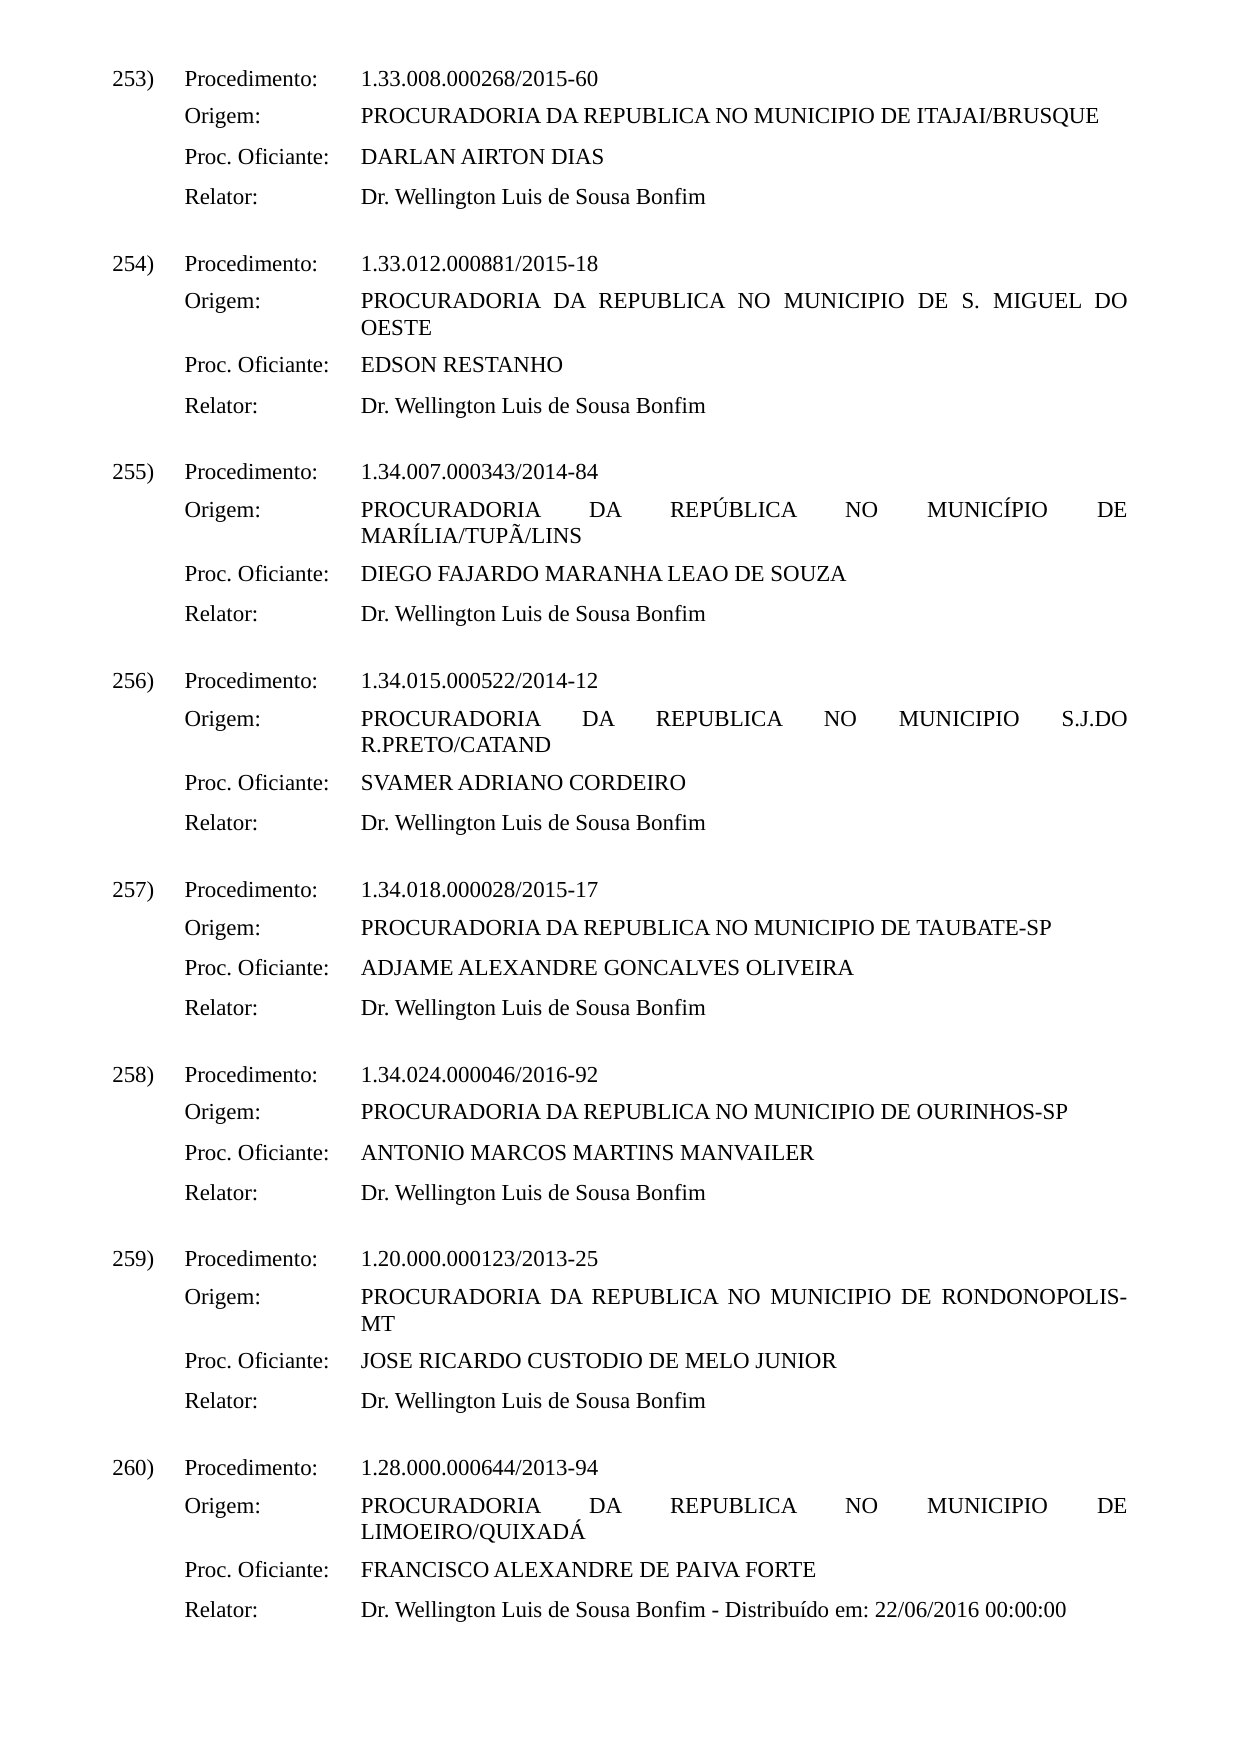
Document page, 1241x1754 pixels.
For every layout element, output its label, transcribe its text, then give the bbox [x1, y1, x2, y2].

table_cell Origem: [179, 490, 355, 554]
table_cell [106, 1382, 178, 1422]
table_header 255) [106, 453, 178, 490]
table_header 1.34.018.000028/2015-17 [355, 870, 1134, 908]
table_cell SVAMER ADRIANO CORDEIRO [355, 763, 1134, 803]
table_cell [106, 282, 178, 346]
table_cell Proc. Oficiante: [179, 763, 355, 803]
table_cell [106, 1173, 178, 1213]
table_cell Dr. Wellington Luis de Sousa Bonfim [355, 595, 1134, 635]
table_cell Origem: [179, 1486, 355, 1550]
table_cell [106, 1550, 178, 1591]
table_cell Proc. Oficiante: [179, 1133, 355, 1173]
table_cell FRANCISCO ALEXANDRE DE PAIVA FORTE [355, 1550, 1134, 1591]
table_cell [106, 699, 178, 763]
table_header Procedimento: [179, 661, 355, 699]
table_header 258) [106, 1055, 178, 1093]
table_cell PROCURADORIA DA REPUBLICA NO MUNICIPIO DE TAUBATE-SP [355, 908, 1134, 948]
table_cell PROCURADORIA DA REPUBLICA NO MUNICIPIO DE S. MIGUEL DO OESTE [355, 282, 1134, 346]
table_cell Relator: [179, 804, 355, 844]
table_header Procedimento: [179, 59, 355, 97]
table_cell Proc. Oficiante: [179, 137, 355, 177]
table_cell [106, 97, 178, 137]
table_cell Relator: [179, 1382, 355, 1422]
table_cell Proc. Oficiante: [179, 1342, 355, 1382]
table_cell [106, 1486, 178, 1550]
table_cell [106, 386, 178, 426]
table_cell Dr. Wellington Luis de Sousa Bonfim [355, 804, 1134, 844]
table_cell DARLAN AIRTON DIAS [355, 137, 1134, 177]
table_cell [106, 948, 178, 988]
table_cell [106, 1591, 178, 1631]
table_header Procedimento: [179, 870, 355, 908]
table_header 256) [106, 661, 178, 699]
table_cell Origem: [179, 699, 355, 763]
table_cell Dr. Wellington Luis de Sousa Bonfim [355, 177, 1134, 217]
table_cell Relator: [179, 595, 355, 635]
table_cell Origem: [179, 1278, 355, 1342]
table_cell [106, 177, 178, 217]
table_cell Proc. Oficiante: [179, 555, 355, 595]
table_header 1.34.024.000046/2016-92 [355, 1055, 1134, 1093]
table_cell Dr. Wellington Luis de Sousa Bonfim [355, 988, 1134, 1028]
table_cell EDSON RESTANHO [355, 346, 1134, 386]
table_cell Dr. Wellington Luis de Sousa Bonfim [355, 386, 1134, 426]
table_header Procedimento: [179, 1055, 355, 1093]
table_cell Dr. Wellington Luis de Sousa Bonfim [355, 1382, 1134, 1422]
table_cell PROCURADORIA DA REPUBLICA NO MUNICIPIO DE LIMOEIRO/QUIXADÁ [355, 1486, 1134, 1550]
table_cell [106, 988, 178, 1028]
table_header 1.28.000.000644/2013-94 [355, 1449, 1134, 1486]
table_header 253) [106, 59, 178, 97]
table_cell PROCURADORIA DA REPUBLICA NO MUNICIPIO DE OURINHOS-SP [355, 1093, 1134, 1133]
table_cell [106, 346, 178, 386]
table_header 1.34.015.000522/2014-12 [355, 661, 1134, 699]
table_header 1.20.000.000123/2013-25 [355, 1240, 1134, 1277]
table_cell [106, 137, 178, 177]
table_header Procedimento: [179, 1449, 355, 1486]
table_cell Origem: [179, 282, 355, 346]
table_header Procedimento: [179, 1240, 355, 1277]
table_cell Dr. Wellington Luis de Sousa Bonfim [355, 1173, 1134, 1213]
table_cell Proc. Oficiante: [179, 948, 355, 988]
table_cell Dr. Wellington Luis de Sousa Bonfim - Distribuído em: 22/06/2016 00:00:00 [355, 1591, 1134, 1631]
table_header 259) [106, 1240, 178, 1277]
table_header 260) [106, 1449, 178, 1486]
table_header Procedimento: [179, 453, 355, 490]
table_cell PROCURADORIA DA REPUBLICA NO MUNICIPIO S.J.DO R.PRETO/CATAND [355, 699, 1134, 763]
table_cell [106, 490, 178, 554]
table_cell [106, 763, 178, 803]
table_cell [106, 804, 178, 844]
table_cell PROCURADORIA DA REPÚBLICA NO MUNICÍPIO DE MARÍLIA/TUPÃ/LINS [355, 490, 1134, 554]
table_cell Relator: [179, 386, 355, 426]
table_header 1.34.007.000343/2014-84 [355, 453, 1134, 490]
table_cell Origem: [179, 908, 355, 948]
table_cell Relator: [179, 1173, 355, 1213]
table_cell JOSE RICARDO CUSTODIO DE MELO JUNIOR [355, 1342, 1134, 1382]
table_cell Origem: [179, 97, 355, 137]
table_cell [106, 1342, 178, 1382]
table_cell Relator: [179, 988, 355, 1028]
table_cell Proc. Oficiante: [179, 346, 355, 386]
table_cell ADJAME ALEXANDRE GONCALVES OLIVEIRA [355, 948, 1134, 988]
table_header 1.33.008.000268/2015-60 [355, 59, 1134, 97]
table_cell DIEGO FAJARDO MARANHA LEAO DE SOUZA [355, 555, 1134, 595]
table_cell [106, 595, 178, 635]
table_cell [106, 555, 178, 595]
table_cell PROCURADORIA DA REPUBLICA NO MUNICIPIO DE ITAJAI/BRUSQUE [355, 97, 1134, 137]
table_header 1.33.012.000881/2015-18 [355, 244, 1134, 282]
table_header 254) [106, 244, 178, 282]
table_cell [106, 1093, 178, 1133]
table_header 257) [106, 870, 178, 908]
table_cell [106, 908, 178, 948]
table_cell Proc. Oficiante: [179, 1550, 355, 1591]
table_cell Origem: [179, 1093, 355, 1133]
table_cell [106, 1278, 178, 1342]
table_cell Relator: [179, 1591, 355, 1631]
table_cell [106, 1133, 178, 1173]
table_cell PROCURADORIA DA REPUBLICA NO MUNICIPIO DE RONDONOPOLIS-MT [355, 1278, 1134, 1342]
table_header Procedimento: [179, 244, 355, 282]
table_cell ANTONIO MARCOS MARTINS MANVAILER [355, 1133, 1134, 1173]
table_cell Relator: [179, 177, 355, 217]
